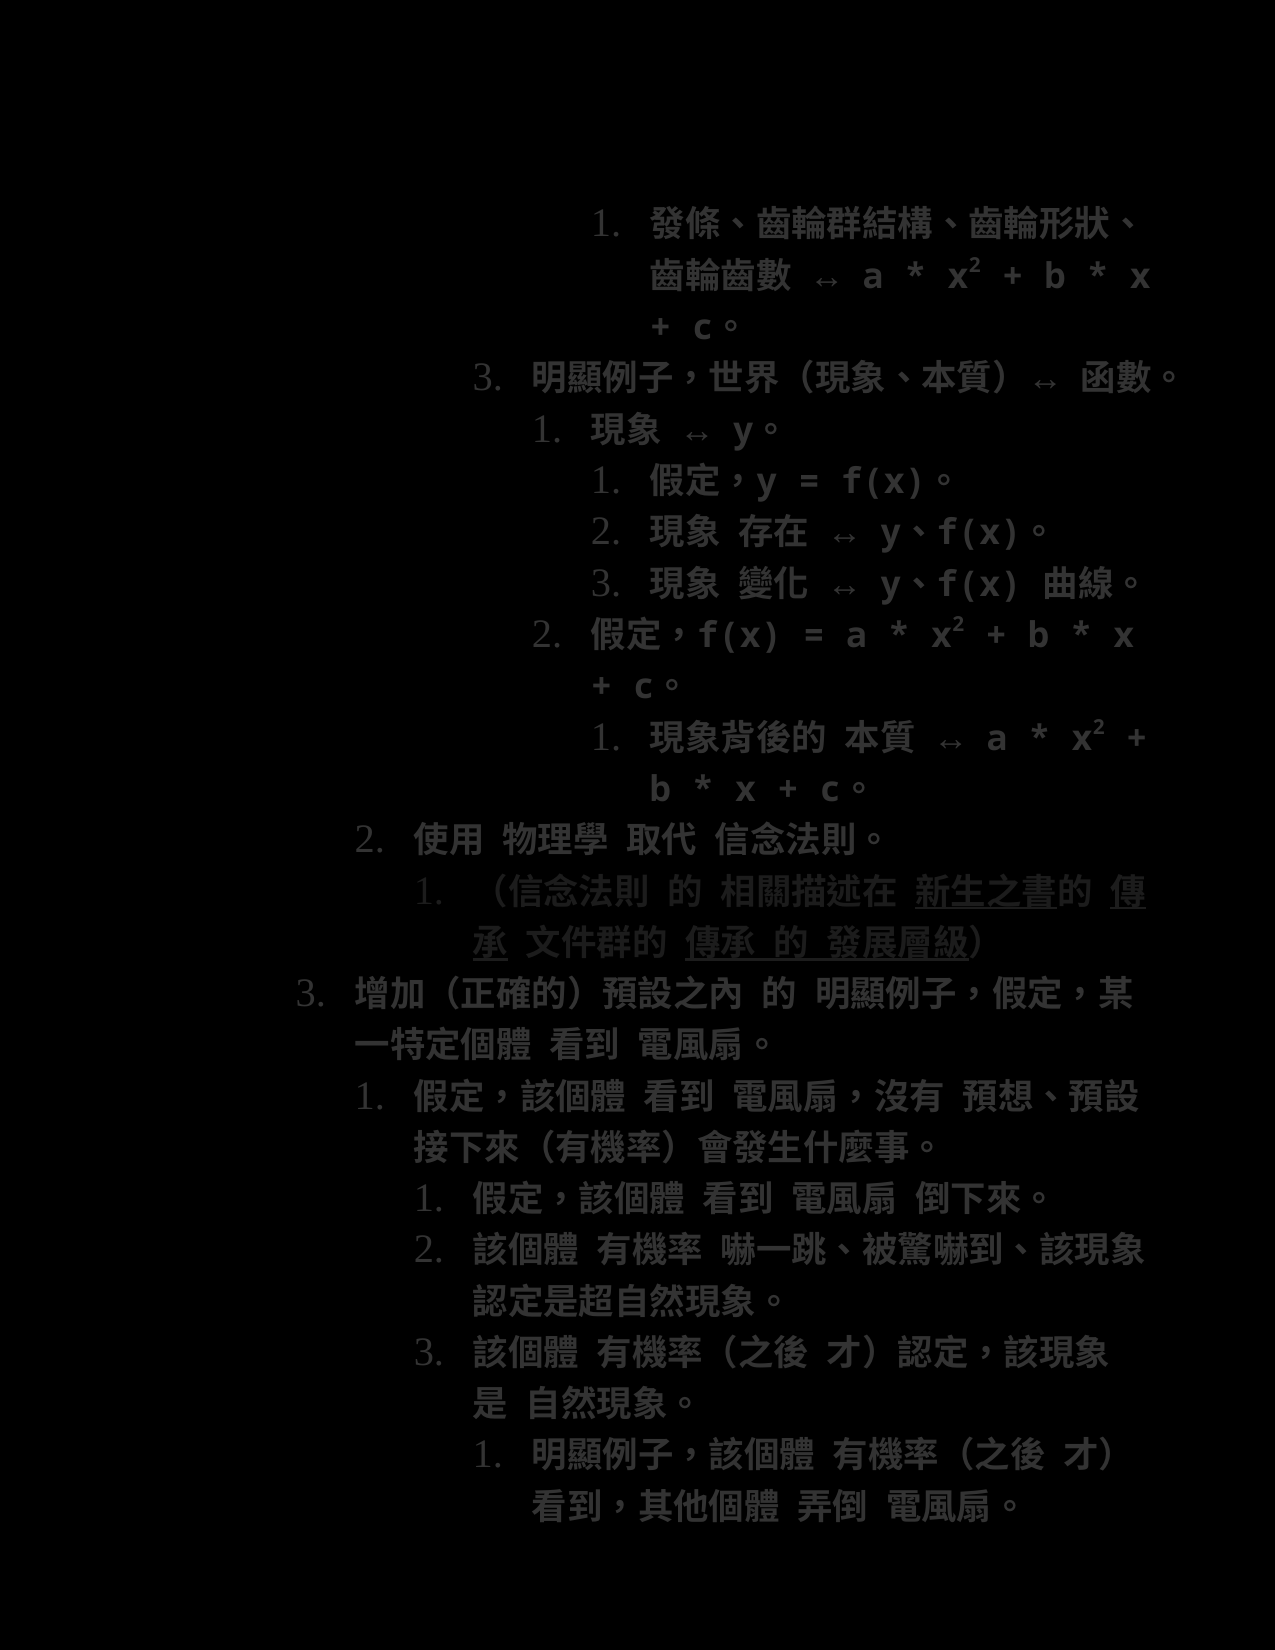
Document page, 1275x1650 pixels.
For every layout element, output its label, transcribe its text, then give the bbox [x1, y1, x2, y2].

list 明顯例子，該個體 有機率（之後 才）看到，其他個體 弄倒 電風扇。 [472, 1427, 1157, 1529]
list 發條、齒輪群結構、齒輪形狀、齒輪齒數 ↔ a * x2 + b * x + c。 [591, 196, 1157, 350]
list 假定，該個體 看到 電風扇 倒下來。 [413, 1171, 1157, 1222]
list 現象 存在 ↔ y、f(x)。 [591, 504, 1157, 555]
list 該個體 有機率 嚇一跳、被驚嚇到、該現象認定是超自然現象。 [413, 1222, 1157, 1324]
list 增加（正確的）預設之內 的 明顯例子，假定，某一特定個體 看到 電風扇。 [295, 966, 1157, 1068]
list 現象背後的 本質 ↔ a * x2 + b * x + c。 [591, 709, 1157, 812]
list 假定，該個體 看到 電風扇，沒有 預想、預設 接下來（有機率）會發生什麼事。 [354, 1068, 1157, 1171]
list 該個體 有機率（之後 才）認定，該現象 是 自然現象。 [413, 1324, 1157, 1427]
list 現象 變化 ↔ y、f(x) 曲線。 [591, 555, 1157, 606]
list 現象 ↔ y。 [532, 401, 1157, 452]
list 明顯例子，世界（現象、本質）↔ 函數。 [472, 350, 1157, 401]
list 使用 物理學 取代 信念法則。 [354, 812, 1157, 863]
list 假定，y = f(x)。 [591, 452, 1157, 504]
list （信念法則 的 相關描述在 新生之書的 傳承 文件群的 傳承 的 發展層級） [413, 863, 1157, 966]
list 假定，f(x) = a * x2 + b * x + c。 [532, 606, 1157, 709]
